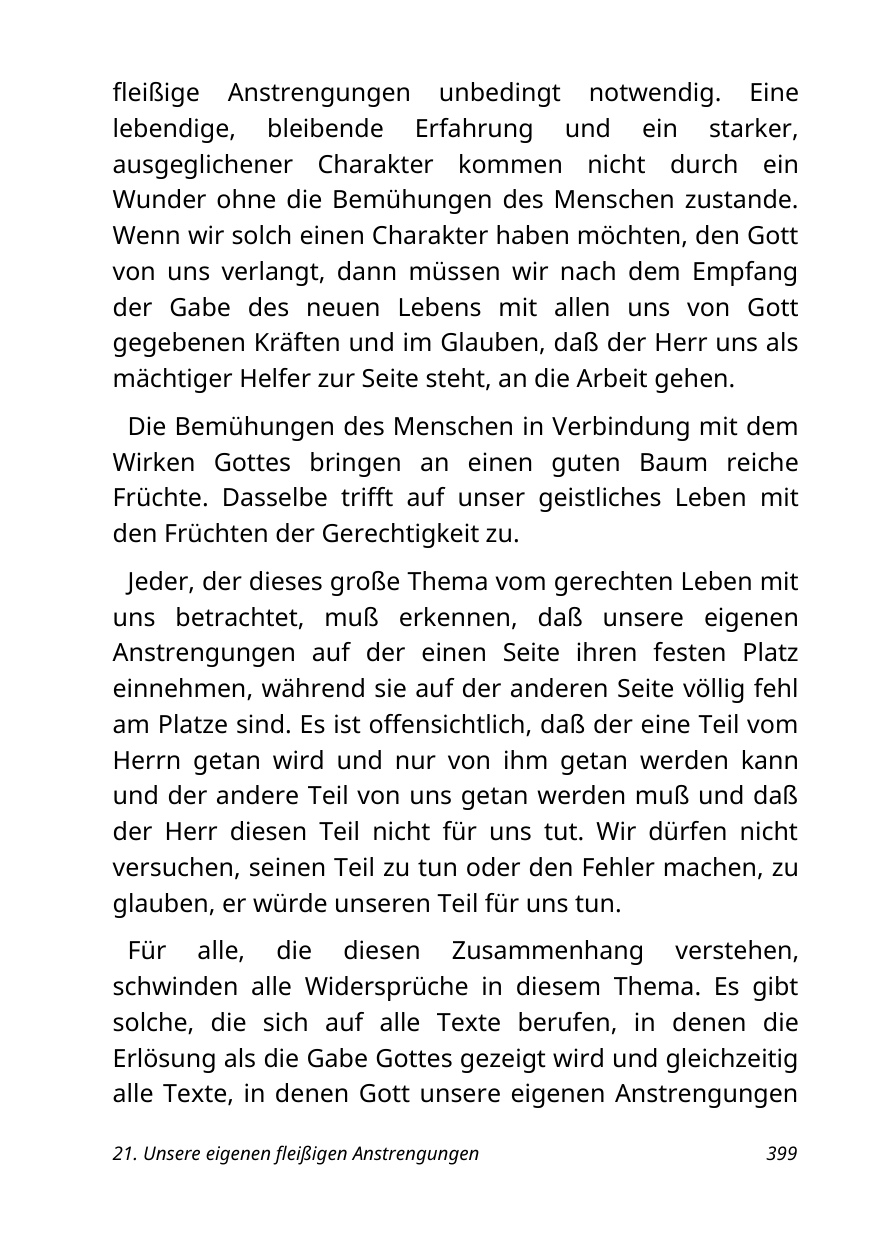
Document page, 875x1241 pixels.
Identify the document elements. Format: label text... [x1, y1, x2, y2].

text Jeder, der dieses große Thema vom gerechten Leben mit uns betrachtet, muß erkennen, daß unsere eigenen Anstrengungen auf der einen Seite ihren festen Platz einnehmen, während sie auf der anderen Seite völlig fehl am Platze sind. Es ist offensichtlich, daß der eine Teil vom Herrn getan wird und nur von ihm getan werden kann und der andere Teil von uns getan werden muß und daß der Herr diesen Teil nicht für uns tut. Wir dürfen nicht versuchen, seinen Teil zu tun oder den Fehler machen, zu glauben, er würde unseren Teil für uns tun. [112, 564, 799, 919]
text Die Bemühungen des Menschen in Verbindung mit dem Wirken Gottes bringen an einen guten Baum reiche Früchte. Dasselbe trifft auf unser geistliches Leben mit den Früchten der Gerechtigkeit zu. [112, 409, 799, 550]
text fleißige Anstrengungen unbedingt notwendig. Eine lebendige, bleibende Erfahrung und ein starker, ausgeglichener Charakter kommen nicht durch ein Wunder ohne die Bemühungen des Menschen zustande. Wenn wir solch einen Charakter haben möchten, den Gott von uns verlangt, dann müssen wir nach dem Empfang der Gabe des neuen Lebens mit allen uns von Gott gegebenen Kräften und im Glauben, daß der Herr uns als mächtiger Helfer zur Seite steht, an die Arbeit gehen. [112, 75, 799, 395]
text Für alle, die diesen Zusammenhang verstehen, schwinden alle Widersprüche in diesem Thema. Es gibt solche, die sich auf alle Texte berufen, in denen die Erlösung als die Gabe Gottes gezeigt wird und gleichzeitig alle Texte, in denen Gott unsere eigenen Anstrengungen [112, 933, 799, 1110]
